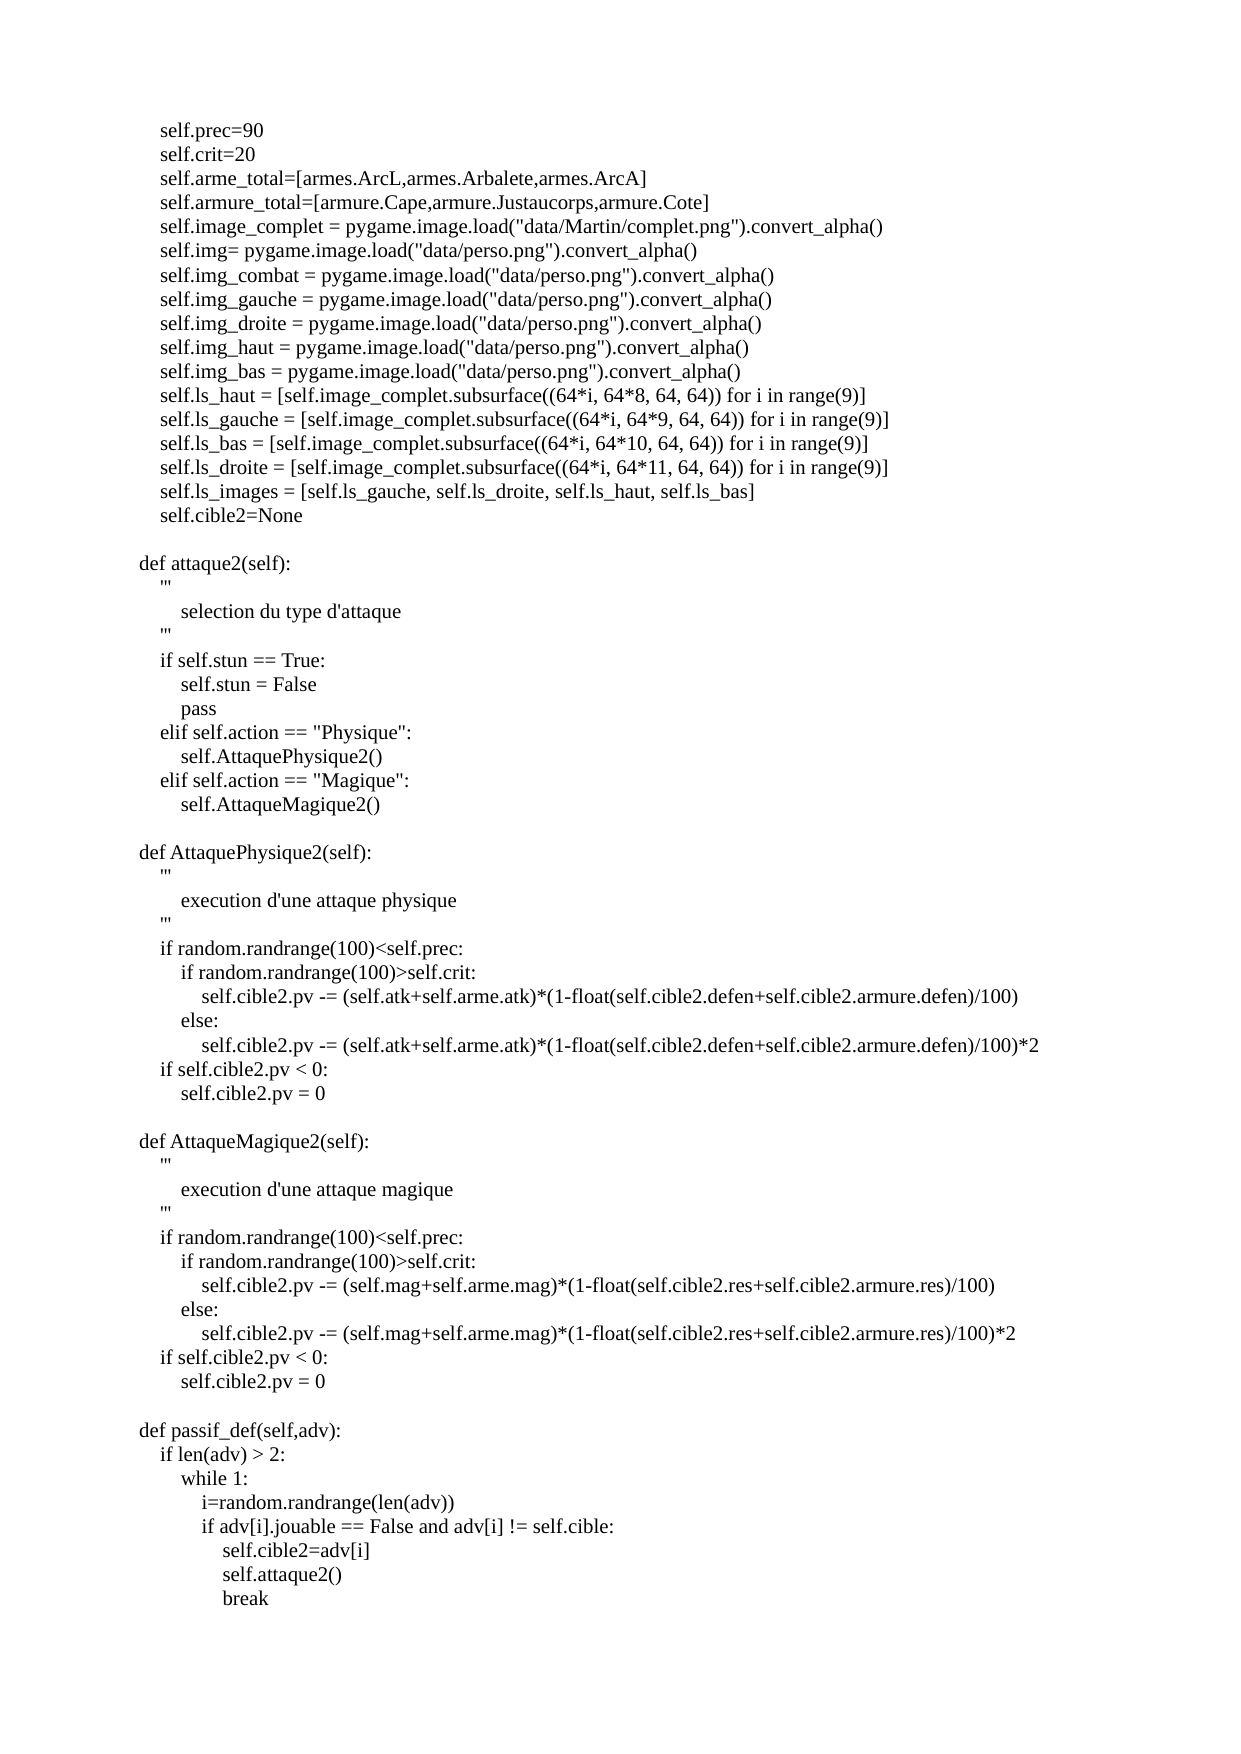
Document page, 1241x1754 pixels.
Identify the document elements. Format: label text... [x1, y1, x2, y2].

text self.ls_bas = [self.image_complet.subsurface((64*i, 64*10, 64, 64)) for i in range(9)] [118, 431, 1122, 455]
text self.cible2.pv -= (self.mag+self.arme.mag)*(1-float(self.cible2.res+self.cible2.armure.res)/100) [118, 1273, 1122, 1297]
text while 1: [118, 1466, 1122, 1490]
text self.img_haut = pygame.image.load("data/perso.png").convert_alpha() [118, 335, 1122, 359]
text if self.cible2.pv < 0: [118, 1057, 1122, 1081]
text if random.randrange(100)>self.crit: [118, 960, 1122, 984]
text self.AttaqueMagique2() [118, 792, 1122, 816]
text self.cible2=None [118, 503, 1122, 527]
text self.image_complet = pygame.image.load("data/Martin/complet.png").convert_alpha() [118, 214, 1122, 238]
text self.cible2.pv -= (self.atk+self.arme.atk)*(1-float(self.cible2.defen+self.cible2.armure.defen)/100) [118, 984, 1122, 1008]
text self.ls_haut = [self.image_complet.subsurface((64*i, 64*8, 64, 64)) for i in range(9)] [118, 383, 1122, 407]
text ''' [118, 864, 1122, 888]
text if random.randrange(100)>self.crit: [118, 1249, 1122, 1273]
text else: [118, 1008, 1122, 1032]
text def attaque2(self): [118, 551, 1122, 575]
text self.stun = False [118, 672, 1122, 696]
text self.crit=20 [118, 142, 1122, 166]
text self.cible2.pv -= (self.mag+self.arme.mag)*(1-float(self.cible2.res+self.cible2.armure.res)/100)*2 [118, 1321, 1122, 1345]
text ''' [118, 1153, 1122, 1177]
text if random.randrange(100)<self.prec: [118, 936, 1122, 960]
text self.prec=90 [118, 118, 1122, 142]
text self.armure_total=[armure.Cape,armure.Justaucorps,armure.Cote] [118, 190, 1122, 214]
text if self.cible2.pv < 0: [118, 1345, 1122, 1369]
text selection du type d'attaque [118, 599, 1122, 623]
text def AttaquePhysique2(self): [118, 840, 1122, 864]
text self.img_droite = pygame.image.load("data/perso.png").convert_alpha() [118, 311, 1122, 335]
text def passif_def(self,adv): [118, 1417, 1122, 1442]
text self.img_gauche = pygame.image.load("data/perso.png").convert_alpha() [118, 287, 1122, 311]
text break [118, 1586, 1122, 1610]
text self.attaque2() [118, 1562, 1122, 1586]
text pass [118, 696, 1122, 720]
text self.arme_total=[armes.ArcL,armes.Arbalete,armes.ArcA] [118, 166, 1122, 190]
text self.cible2.pv -= (self.atk+self.arme.atk)*(1-float(self.cible2.defen+self.cible2.armure.defen)/100)*2 [118, 1032, 1122, 1057]
text self.cible2=adv[i] [118, 1538, 1122, 1562]
text execution d'une attaque physique [118, 888, 1122, 912]
text elif self.action == "Physique": [118, 720, 1122, 744]
text if len(adv) > 2: [118, 1442, 1122, 1466]
text if adv[i].jouable == False and adv[i] != self.cible: [118, 1514, 1122, 1538]
text ''' [118, 623, 1122, 647]
text if random.randrange(100)<self.prec: [118, 1225, 1122, 1249]
text ''' [118, 575, 1122, 599]
text ''' [118, 912, 1122, 936]
text ''' [118, 1201, 1122, 1225]
text else: [118, 1297, 1122, 1321]
text if self.stun == True: [118, 647, 1122, 672]
text i=random.randrange(len(adv)) [118, 1490, 1122, 1514]
text self.ls_gauche = [self.image_complet.subsurface((64*i, 64*9, 64, 64)) for i in range(9)] [118, 407, 1122, 431]
text self.img_bas = pygame.image.load("data/perso.png").convert_alpha() [118, 359, 1122, 383]
text elif self.action == "Magique": [118, 768, 1122, 792]
text self.img_combat = pygame.image.load("data/perso.png").convert_alpha() [118, 262, 1122, 287]
text self.img= pygame.image.load("data/perso.png").convert_alpha() [118, 238, 1122, 262]
text self.ls_images = [self.ls_gauche, self.ls_droite, self.ls_haut, self.ls_bas] [118, 479, 1122, 503]
text self.AttaquePhysique2() [118, 744, 1122, 768]
text self.cible2.pv = 0 [118, 1369, 1122, 1393]
text self.cible2.pv = 0 [118, 1081, 1122, 1105]
text execution d'une attaque magique [118, 1177, 1122, 1201]
text def AttaqueMagique2(self): [118, 1129, 1122, 1153]
text self.ls_droite = [self.image_complet.subsurface((64*i, 64*11, 64, 64)) for i in range(9)] [118, 455, 1122, 479]
